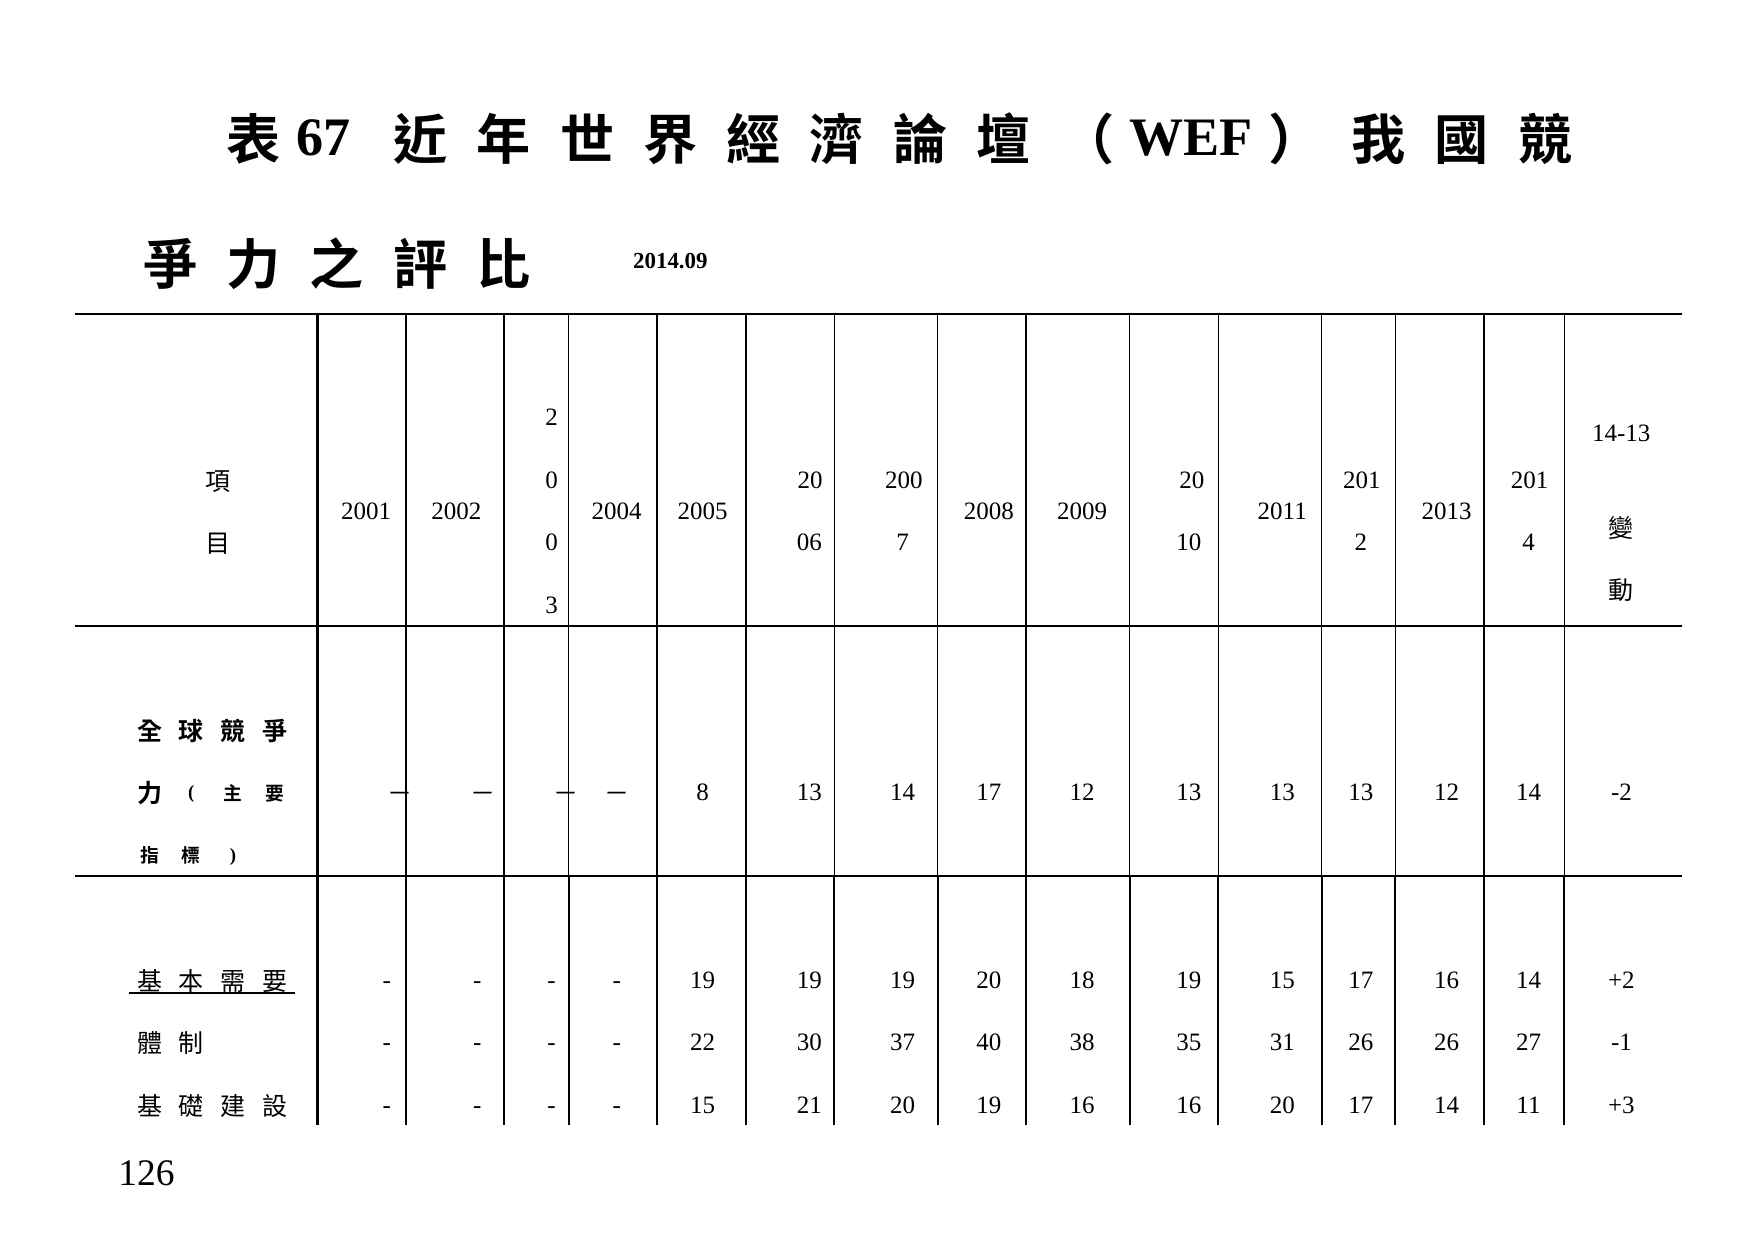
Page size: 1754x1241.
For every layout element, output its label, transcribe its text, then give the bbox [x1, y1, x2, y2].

table_cell 16 [1131, 1063, 1217, 1125]
table_header 2013 [1396, 315, 1483, 625]
table_cell 19 [939, 1063, 1025, 1125]
table_cell 19 [747, 877, 833, 1000]
table_cell - [319, 1000, 405, 1063]
table_header 2007 [835, 315, 937, 625]
table_cell － [407, 627, 503, 875]
table_cell － [569, 627, 656, 875]
table_header 2010 [1130, 315, 1218, 625]
table_header 14-13 變動 [1565, 315, 1682, 625]
table_cell 基本需要 [75, 877, 316, 1000]
table_cell 16 [1027, 1063, 1129, 1125]
table_cell - [505, 877, 568, 1000]
table_cell 17 [938, 627, 1025, 875]
table_cell 19 [658, 877, 745, 1000]
table_cell 19 [1131, 877, 1217, 1000]
text 表67 近年世界經濟論壇（WEF）我國競爭力之評比 2014.09 [128, 63, 1628, 313]
table_cell - [505, 1000, 568, 1063]
table_cell 17 [1323, 877, 1394, 1000]
table_cell 26 [1323, 1000, 1394, 1063]
table_cell 37 [835, 1000, 937, 1063]
table_cell -2 [1565, 627, 1682, 875]
table_cell 20 [835, 1063, 937, 1125]
table_cell 基礎建設 [75, 1063, 316, 1125]
table_cell - [407, 1000, 503, 1063]
table_cell +2 [1565, 877, 1682, 1000]
table_cell - [570, 1063, 656, 1125]
table_cell - [505, 1063, 568, 1125]
table_cell - [319, 877, 405, 1000]
table_cell - [407, 877, 503, 1000]
table_cell 16 [1396, 877, 1483, 1000]
table_cell -1 [1565, 1000, 1682, 1063]
table_cell 18 [1027, 877, 1129, 1000]
table_cell 14 [835, 627, 937, 875]
table_cell 14 [1485, 877, 1563, 1000]
table_cell 14 [1396, 1063, 1483, 1125]
table_header 2011 [1219, 315, 1321, 625]
table_cell 38 [1027, 1000, 1129, 1063]
table_cell - [570, 1000, 656, 1063]
table_header 2003 [505, 315, 568, 625]
table_header 2001 [319, 315, 405, 625]
table_header 2014 [1485, 315, 1564, 625]
table_cell 20 [1219, 1063, 1321, 1125]
table_header 2005 [658, 315, 745, 625]
table_header 項 目 [75, 315, 316, 625]
table_cell - [319, 1063, 405, 1125]
table_cell 8 [658, 627, 745, 875]
table_cell 22 [658, 1000, 745, 1063]
table_cell 21 [747, 1063, 833, 1125]
table_cell 全球競爭力(主要指標) [75, 627, 316, 875]
table_cell 12 [1396, 627, 1483, 875]
table_cell 19 [835, 877, 937, 1000]
table_cell － [505, 627, 568, 875]
table_cell 體制 [75, 1000, 316, 1063]
table_cell 31 [1219, 1000, 1321, 1063]
table_cell 27 [1485, 1000, 1563, 1063]
table_cell 13 [1322, 627, 1395, 875]
table_cell 13 [1130, 627, 1218, 875]
table_cell 13 [1219, 627, 1321, 875]
table_cell - [570, 877, 656, 1000]
table_cell － [319, 627, 405, 875]
table_cell 35 [1131, 1000, 1217, 1063]
table_header 2004 [569, 315, 656, 625]
table_cell 15 [658, 1063, 745, 1125]
table_cell 11 [1485, 1063, 1563, 1125]
table_header 2009 [1027, 315, 1129, 625]
table_cell 15 [1219, 877, 1321, 1000]
table_header 2006 [747, 315, 834, 625]
table_cell 17 [1323, 1063, 1394, 1125]
table_cell 30 [747, 1000, 833, 1063]
table_cell +3 [1565, 1063, 1682, 1125]
table_cell - [407, 1063, 503, 1125]
table_header 2008 [938, 315, 1025, 625]
table_header 2002 [407, 315, 503, 625]
table_cell 12 [1027, 627, 1129, 875]
table_header 2012 [1322, 315, 1395, 625]
table_cell 20 [939, 877, 1025, 1000]
table_cell 26 [1396, 1000, 1483, 1063]
table_cell 14 [1485, 627, 1564, 875]
table_cell 13 [747, 627, 834, 875]
table_cell 40 [939, 1000, 1025, 1063]
